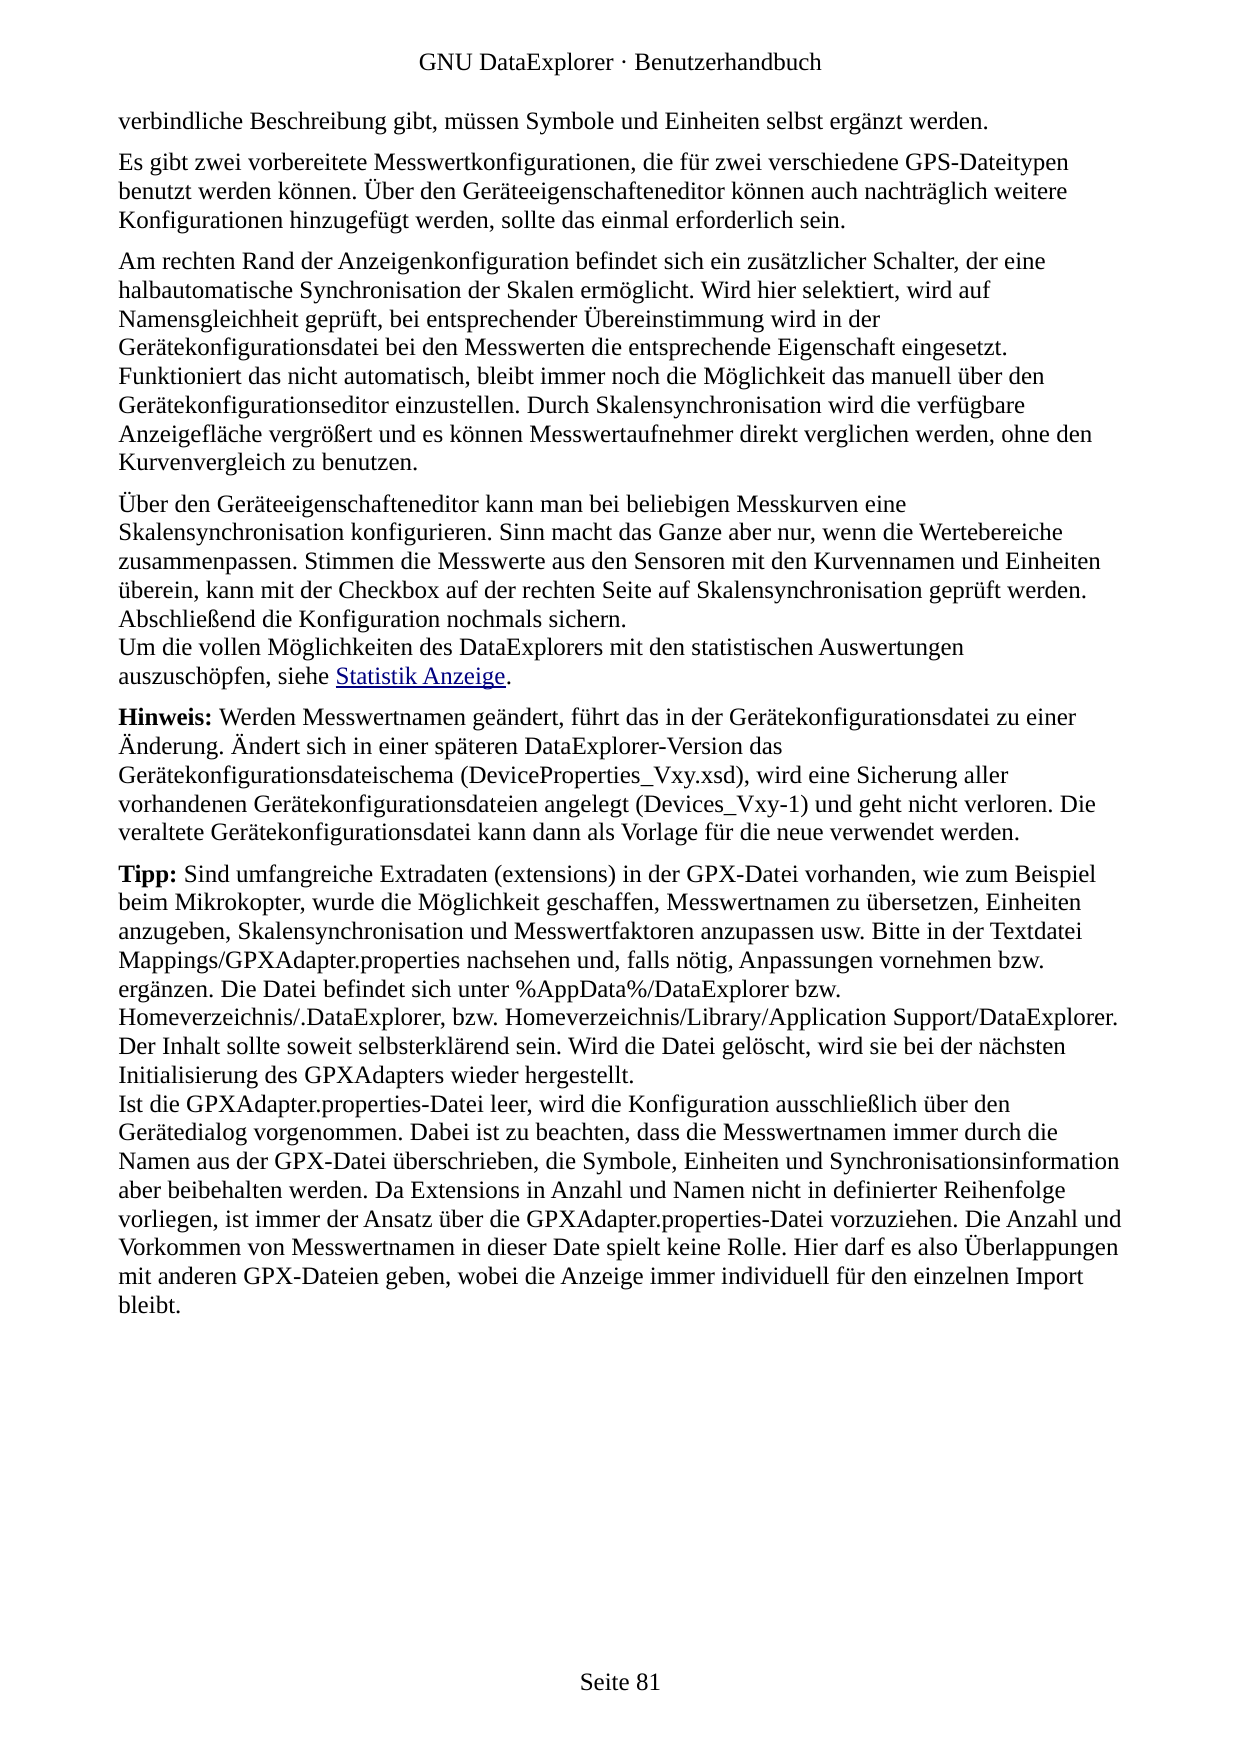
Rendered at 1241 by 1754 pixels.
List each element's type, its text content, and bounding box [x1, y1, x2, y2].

text Hinweis: Werden Messwertnamen geändert, führt das in der Gerätekonfigurationsdatei zu einer Änderung. Ändert sich in einer späteren DataExplorer-Version das Gerätekonfigurationsdateischema (DeviceProperties_Vxy.xsd), wird eine Sicherung aller vorhandenen Gerätekonfigurationsdateien angelegt (Devices_Vxy-1) und geht nicht verloren. Die veraltete Gerätekonfigurationsdatei kann dann als Vorlage für die neue verwendet werden. [118, 702, 1122, 846]
text Tipp: Sind umfangreiche Extradaten (extensions) in der GPX-Datei vorhanden, wie zum Beispiel beim Mikrokopter, wurde die Möglichkeit geschaffen, Messwertnamen zu übersetzen, Einheiten anzugeben, Skalensynchronisation und Messwertfaktoren anzupassen usw. Bitte in der Textdatei Mappings/GPXAdapter.properties nachsehen und, falls nötig, Anpassungen vornehmen bzw. ergänzen. Die Datei befindet sich unter %AppData%/DataExplorer bzw. Homeverzeichnis/.DataExplorer, bzw. Homeverzeichnis/Library/Application Support/DataExplorer. Der Inhalt sollte soweit selbsterklärend sein. Wird die Datei gelöscht, wird sie bei der nächsten Initialisierung des GPXAdapters wieder hergestellt. Ist die GPXAdapter.properties-Datei leer, wird die Konfiguration ausschließlich über den Gerätedialog vorgenommen. Dabei ist zu beachten, dass die Messwertnamen immer durch die Namen aus der GPX-Datei überschrieben, die Symbole, Einheiten und Synchronisationsinformation aber beibehalten werden. Da Extensions in Anzahl und Namen nicht in definierter Reihenfolge vorliegen, ist immer der Ansatz über die GPXAdapter.properties-Datei vorzuziehen. Die Anzahl und Vorkommen von Messwertnamen in dieser Date spielt keine Rolle. Hier darf es also Überlappungen mit anderen GPX-Dateien geben, wobei die Anzeige immer individuell für den einzelnen Import bleibt. [118, 859, 1122, 1319]
text Es gibt zwei vorbereitete Messwertkonfigurationen, die für zwei verschiedene GPS-Dateitypen benutzt werden können. Über den Geräteeigenschafteneditor können auch nachträglich weitere Konfigurationen hinzugefügt werden, sollte das einmal erforderlich sein. [118, 147, 1122, 234]
text Am rechten Rand der Anzeigenkonfiguration befindet sich ein zusätzlicher Schalter, der eine halbautomatische Synchronisation der Skalen ermöglicht. Wird hier selektiert, wird auf Namensgleichheit geprüft, bei entsprechender Übereinstimmung wird in der Gerätekonfigurationsdatei bei den Messwerten die entsprechende Eigenschaft eingesetzt. Funktioniert das nicht automatisch, bleibt immer noch die Möglichkeit das manuell über den Gerätekonfigurationseditor einzustellen. Durch Skalensynchronisation wird die verfügbare Anzeigefläche vergrößert und es können Messwertaufnehmer direkt verglichen werden, ohne den Kurvenvergleich zu benutzen. [118, 246, 1122, 476]
text verbindliche Beschreibung gibt, müssen Symbole und Einheiten selbst ergänzt werden. [118, 106, 1122, 135]
text Über den Geräteeigenschafteneditor kann man bei beliebigen Messkurven eine Skalensynchronisation konfigurieren. Sinn macht das Ganze aber nur, wenn die Wertebereiche zusammenpassen. Stimmen die Messwerte aus den Sensoren mit den Kurvennamen und Einheiten überein, kann mit der Checkbox auf der rechten Seite auf Skalensynchronisation geprüft werden. Abschließend die Konfiguration nochmals sichern. Um die vollen Möglichkeiten des DataExplorers mit den statistischen Auswertungen auszuschöpfen, siehe Statistik Anzeige. [118, 489, 1122, 690]
